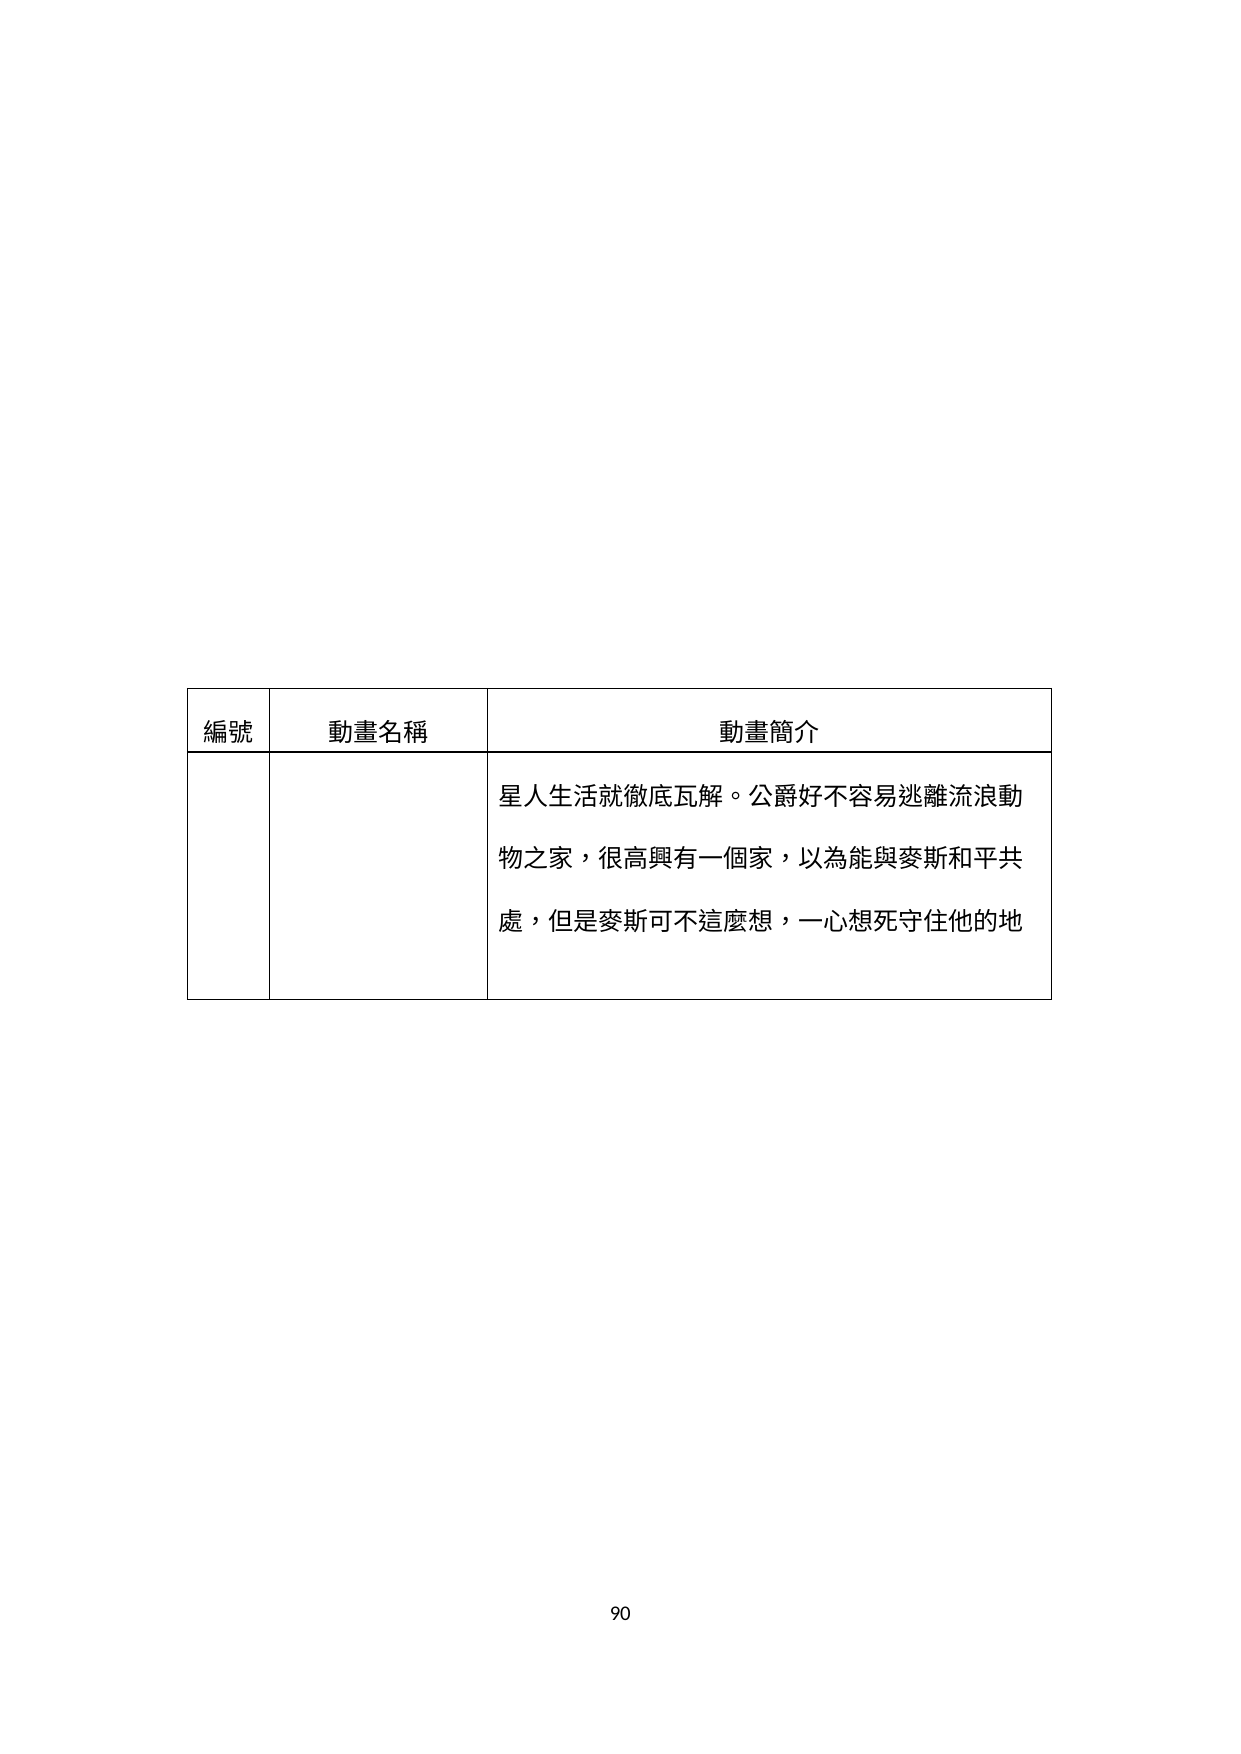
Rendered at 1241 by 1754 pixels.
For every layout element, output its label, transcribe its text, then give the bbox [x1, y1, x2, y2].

table_cell 星人生活就徹底瓦解。公爵好不容易逃離流浪動物之家，很高興有一個家，以為能與麥斯和平共處，但是麥斯可不這麼想，一心想死守住他的地 [488, 753, 1051, 999]
table_header 編號 [188, 689, 269, 751]
table_header 動畫簡介 [488, 689, 1051, 751]
table_cell [270, 753, 487, 999]
table_cell [188, 753, 269, 999]
table_header 動畫名稱 [270, 689, 487, 751]
